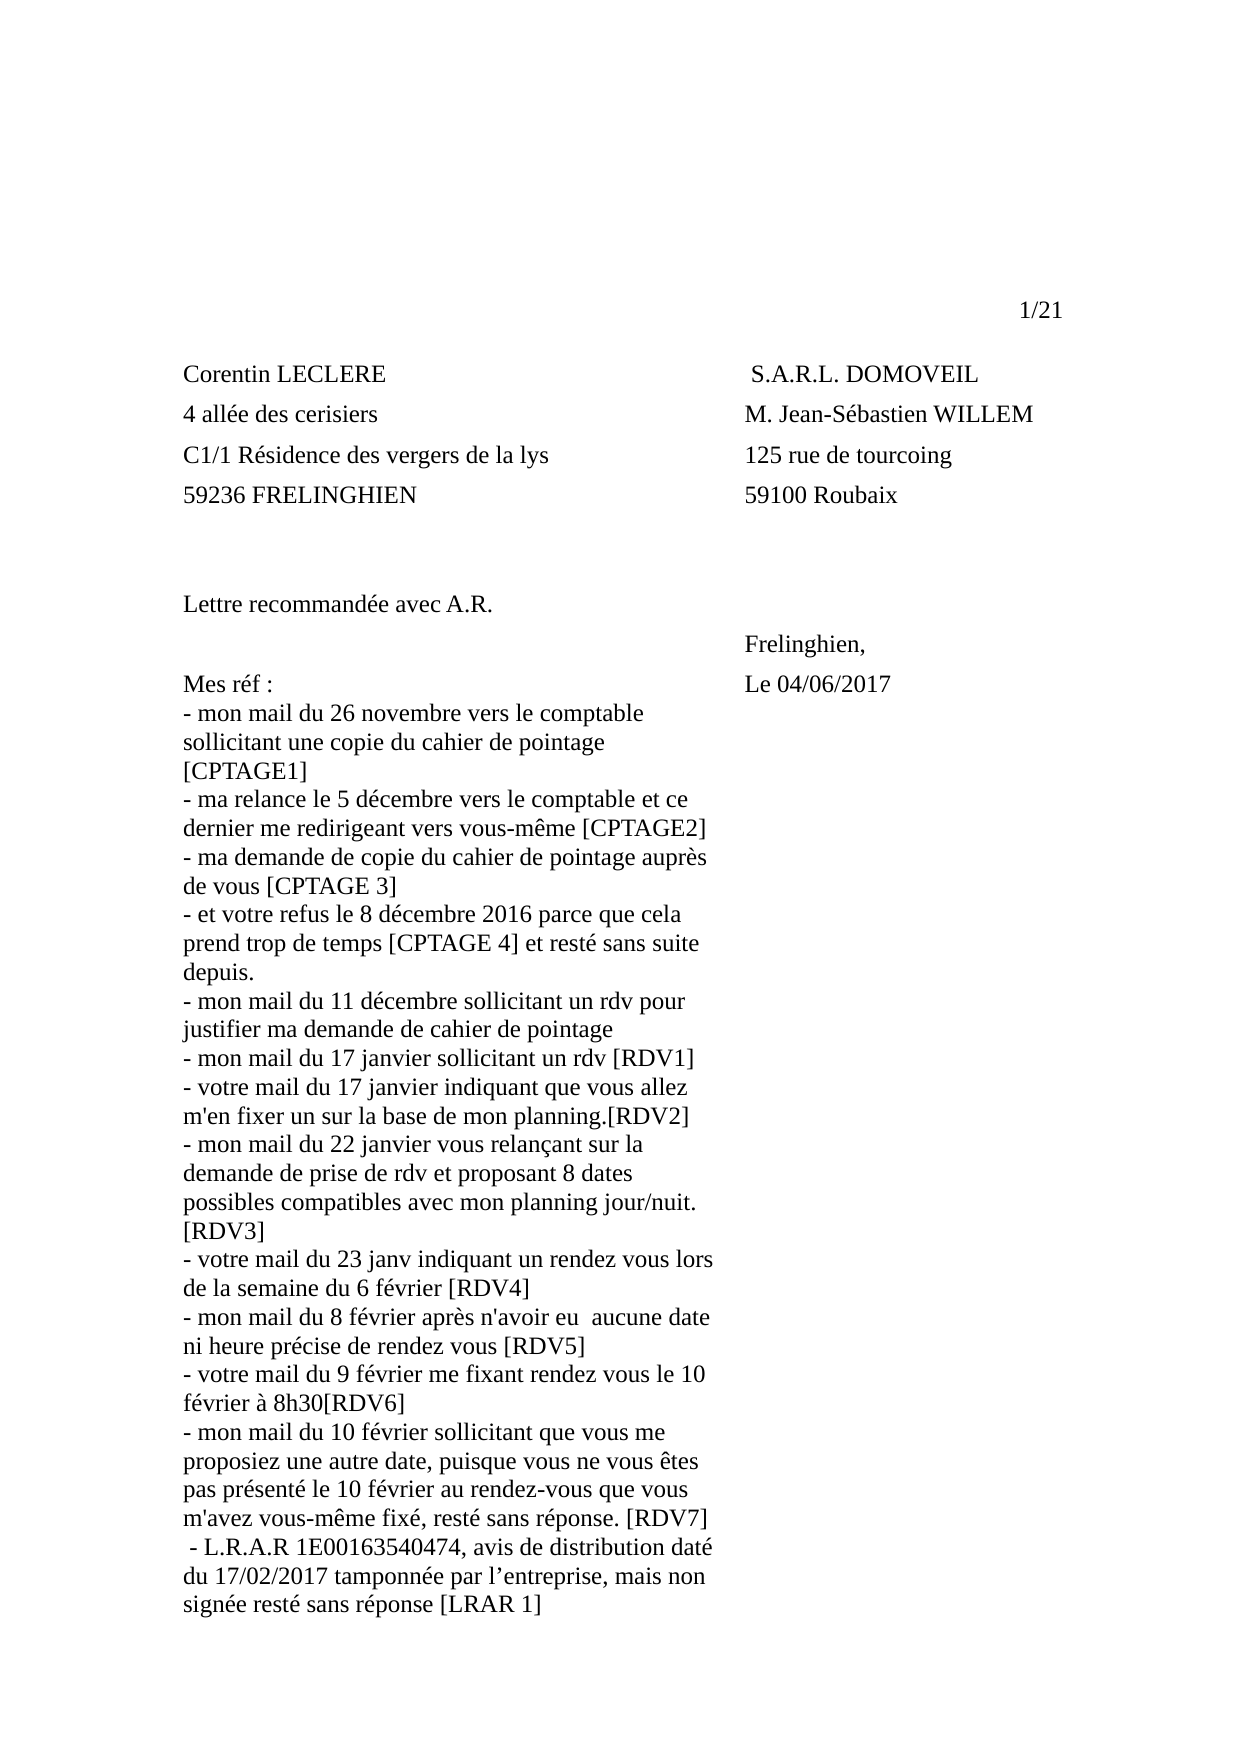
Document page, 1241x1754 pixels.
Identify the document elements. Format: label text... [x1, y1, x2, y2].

table_header [721, 624, 738, 664]
table_cell Le 04/06/2017 [739, 664, 1063, 1624]
table_header Corentin LECLERE [177, 354, 579, 394]
table_header [177, 543, 1063, 583]
table_cell 59236 FRELINGHIEN [177, 474, 579, 514]
table_cell Mes réf : - mon mail du 26 novembre vers le comptable sollicitant une copie du cahier de pointage [CPTAGE1] - ma relance le 5 décembre vers le comptable et ce dernier me redirigeant vers vous-même [CPTAGE2] - ma demande de copie du cahier de pointage auprès de vous [CPTAGE 3] - et votre refus le 8 décembre 2016 parce que cela prend trop de temps [CPTAGE 4] et resté sans suite depuis. - mon mail du 11 décembre sollicitant un rdv pour justifier ma demande de cahier de pointage - mon mail du 17 janvier sollicitant un rdv [RDV1] - votre mail du 17 janvier indiquant que vous allez m'en fixer un sur la base de mon planning.[RDV2] - mon mail du 22 janvier vous relançant sur la demande de prise de rdv et proposant 8 dates possibles compatibles avec mon planning jour/nuit.[RDV3] - votre mail du 23 janv indiquant un rendez vous lors de la semaine du 6 février [RDV4] - mon mail du 8 février après n'avoir eu aucune date ni heure précise de rendez vous [RDV5] - votre mail du 9 février me fixant rendez vous le 10 février à 8h30[RDV6] - mon mail du 10 février sollicitant que vous me proposiez une autre date, puisque vous ne vous êtes pas présenté le 10 février au rendez-vous que vous m'avez vous-même fixé, resté sans réponse. [RDV7] - L.R.A.R 1E00163540474, avis de distribution daté du 17/02/2017 tamponnée par l’entreprise, mais non signée resté sans réponse [LRAR 1] [177, 664, 721, 1624]
table_cell 125 rue de tourcoing [739, 434, 1063, 474]
table_header [177, 624, 721, 664]
table_cell 4 allée des cerisiers [177, 394, 579, 434]
table_header [579, 354, 738, 394]
table_cell [721, 664, 738, 1624]
table_cell 59100 Roubaix [739, 474, 1063, 514]
table_header Lettre recommandée avec A.R. [177, 583, 1063, 623]
table_cell [579, 434, 738, 474]
table_cell C1/1 Résidence des vergers de la lys [177, 434, 579, 474]
table_header Frelinghien, [739, 624, 1063, 664]
table_header S.A.R.L. DOMOVEIL [739, 354, 1063, 394]
table_cell [579, 474, 738, 514]
table_cell [579, 394, 738, 434]
table_cell M. Jean-Sébastien WILLEM [739, 394, 1063, 434]
